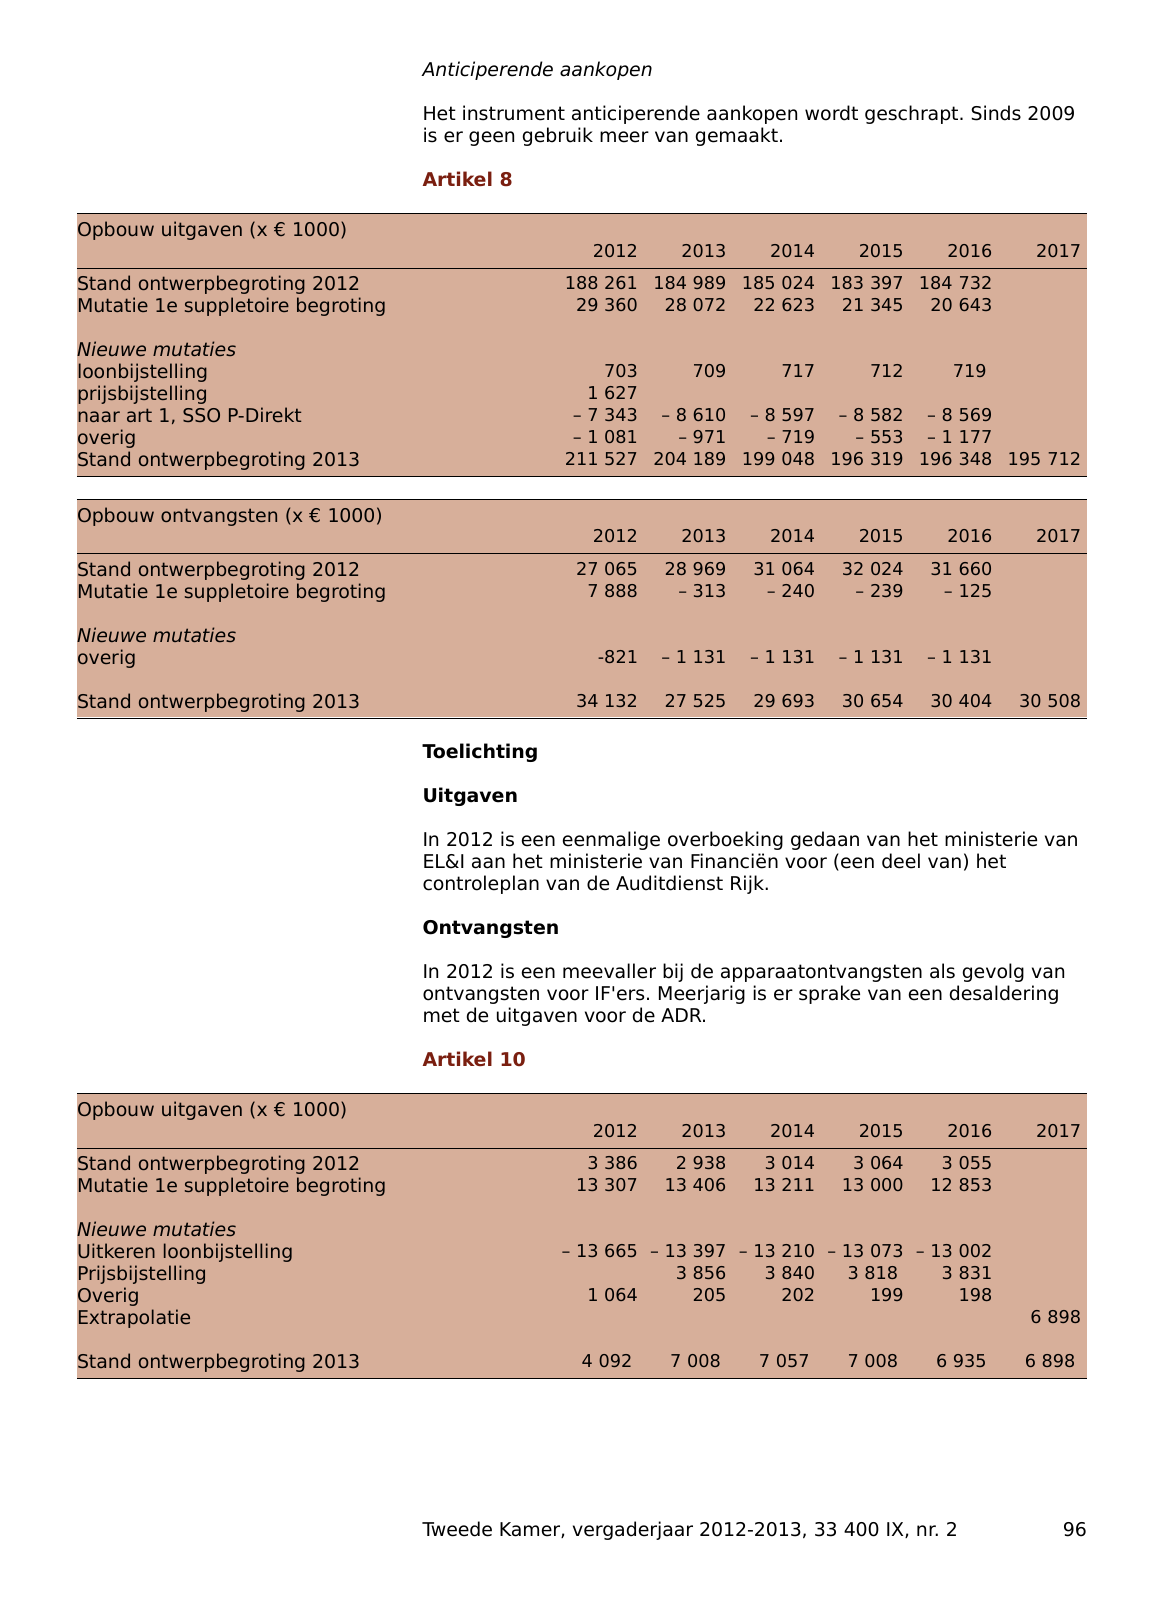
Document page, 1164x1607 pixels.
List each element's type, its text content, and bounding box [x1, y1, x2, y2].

table_cell [821, 1197, 909, 1219]
table_cell [821, 339, 909, 361]
table_cell 22 623 [732, 295, 821, 317]
table_cell loonbijstelling [77, 361, 555, 383]
table_cell Mutatie 1e suppletoire begroting [77, 581, 555, 603]
table_cell [644, 383, 732, 405]
table_cell 709 [644, 361, 732, 383]
table_header [644, 500, 732, 526]
table_cell [644, 1197, 732, 1219]
table_cell [77, 669, 555, 691]
table_cell 211 527 [555, 449, 644, 476]
table_header [821, 214, 909, 241]
table_header [821, 500, 909, 526]
table_cell – 8 610 [644, 405, 732, 427]
table_header [732, 500, 821, 526]
table_cell 2012 [555, 1121, 644, 1148]
table_cell [555, 1197, 644, 1219]
table_cell [644, 625, 732, 647]
table_cell [909, 1197, 998, 1219]
table_cell 2015 [821, 241, 909, 268]
table_cell [821, 1219, 909, 1241]
table_cell [909, 1329, 998, 1351]
table_cell 2016 [909, 241, 998, 268]
table_cell – 8 582 [821, 405, 909, 427]
table_cell 184 989 [644, 269, 732, 295]
table_cell 2013 [644, 241, 732, 268]
table_cell 29 693 [732, 691, 821, 717]
table_header Opbouw uitgaven (x € 1000) [77, 214, 555, 241]
table_cell 198 [909, 1285, 998, 1307]
table_cell 13 406 [644, 1175, 732, 1197]
table_cell – 313 [644, 581, 732, 603]
table_cell [732, 669, 821, 691]
table_cell 3 386 [555, 1149, 644, 1175]
table_cell [821, 1307, 909, 1329]
table_cell [77, 317, 555, 339]
table_cell [77, 1329, 555, 1351]
table_cell 199 [821, 1285, 909, 1307]
table_cell [998, 317, 1087, 339]
table_cell overig [77, 427, 555, 449]
table_cell 184 732 [909, 269, 998, 295]
table_cell – 8 597 [732, 405, 821, 427]
table_cell [909, 317, 998, 339]
table_cell 717 [732, 361, 821, 383]
table_cell [644, 1329, 732, 1351]
subtitle Artikel 8 [422, 169, 1087, 191]
table_cell – 1 081 [555, 427, 644, 449]
table_cell Mutatie 1e suppletoire begroting [77, 295, 555, 317]
table_cell – 1 177 [909, 427, 998, 449]
table_header [555, 1094, 644, 1121]
table_header [909, 1094, 998, 1121]
table_cell [555, 669, 644, 691]
table_cell [732, 603, 821, 625]
table_cell [998, 405, 1087, 427]
subtitle Artikel 10 [422, 1049, 1087, 1071]
table_cell [998, 339, 1087, 361]
table_cell – 8 569 [909, 405, 998, 427]
table_cell 205 [644, 1285, 732, 1307]
table_cell [555, 1263, 644, 1285]
table_cell [732, 317, 821, 339]
table_cell [998, 1263, 1087, 1285]
table_cell [909, 1307, 998, 1329]
table_cell 6 935 [909, 1351, 998, 1378]
table_cell 2013 [644, 526, 732, 553]
table_cell [998, 669, 1087, 691]
table_cell Nieuwe mutaties [77, 1219, 555, 1241]
table_cell [821, 669, 909, 691]
table_cell [555, 625, 644, 647]
table_cell 2015 [821, 1121, 909, 1148]
table_cell 32 024 [821, 554, 909, 581]
table_cell [821, 383, 909, 405]
table_cell 703 [555, 361, 644, 383]
table_cell [821, 603, 909, 625]
table_cell [821, 317, 909, 339]
table_header [998, 1094, 1087, 1121]
table_cell – 1 131 [644, 647, 732, 669]
table_cell 1 627 [555, 383, 644, 405]
table_cell [998, 581, 1087, 603]
table_cell – 1 131 [821, 647, 909, 669]
table_cell 719 [909, 361, 998, 383]
table_cell – 719 [732, 427, 821, 449]
table_cell Mutatie 1e suppletoire begroting [77, 1175, 555, 1197]
table_cell Nieuwe mutaties [77, 625, 555, 647]
table_cell – 13 002 [909, 1241, 998, 1263]
table_cell [555, 339, 644, 361]
table_cell 2014 [732, 241, 821, 268]
table_cell Stand ontwerpbegroting 2013 [77, 691, 555, 717]
table_cell – 13 397 [644, 1241, 732, 1263]
table_cell 2016 [909, 526, 998, 553]
table_cell 3 055 [909, 1149, 998, 1175]
table_cell – 13 073 [821, 1241, 909, 1263]
table_cell 2017 [998, 241, 1087, 268]
table_cell – 1 131 [909, 647, 998, 669]
table_cell [998, 269, 1087, 295]
table_cell 2015 [821, 526, 909, 553]
subtitle Uitgaven [422, 785, 1087, 807]
table_cell 7 888 [555, 581, 644, 603]
table_cell 196 319 [821, 449, 909, 476]
table_cell [998, 361, 1087, 383]
table_cell 3 831 [909, 1263, 998, 1285]
table_header [998, 214, 1087, 241]
table_cell [77, 1197, 555, 1219]
table_cell [998, 625, 1087, 647]
table_cell 2017 [998, 1121, 1087, 1148]
table_cell 31 064 [732, 554, 821, 581]
table_cell [998, 1175, 1087, 1197]
table_cell 3 064 [821, 1149, 909, 1175]
table_cell 3 014 [732, 1149, 821, 1175]
table_header [732, 214, 821, 241]
table_header [998, 500, 1087, 526]
table_cell – 7 343 [555, 405, 644, 427]
table_cell [555, 1329, 644, 1351]
table_cell [77, 241, 555, 268]
table_cell Stand ontwerpbegroting 2012 [77, 269, 555, 295]
table_cell 13 211 [732, 1175, 821, 1197]
table_cell -821 [555, 647, 644, 669]
table_cell 30 404 [909, 691, 998, 717]
table_cell [909, 339, 998, 361]
table_cell [821, 625, 909, 647]
table_cell [998, 1329, 1087, 1351]
table_cell [909, 625, 998, 647]
table_cell 202 [732, 1285, 821, 1307]
table_cell overig [77, 647, 555, 669]
table_cell 2014 [732, 1121, 821, 1148]
table_cell [732, 1307, 821, 1329]
table_cell [998, 554, 1087, 581]
table_cell [644, 317, 732, 339]
table_cell [998, 1197, 1087, 1219]
table_cell 188 261 [555, 269, 644, 295]
subtitle Toelichting [422, 741, 1087, 763]
table_cell – 13 665 [555, 1241, 644, 1263]
table_cell Extrapolatie [77, 1307, 555, 1329]
table_cell Uitkeren loonbijstelling [77, 1241, 555, 1263]
table_header [821, 1094, 909, 1121]
table_header [644, 214, 732, 241]
table_cell [909, 383, 998, 405]
table_cell – 553 [821, 427, 909, 449]
table_header [555, 214, 644, 241]
table_cell – 13 210 [732, 1241, 821, 1263]
table_cell [998, 1241, 1087, 1263]
table_cell [998, 647, 1087, 669]
table_cell [998, 1285, 1087, 1307]
subtitle Anticiperende aankopen [422, 59, 1087, 81]
table_header [909, 500, 998, 526]
table_cell 28 969 [644, 554, 732, 581]
text Het instrument anticiperende aankopen wordt geschrapt. Sinds 2009 is er geen gebruik meer van gemaakt. [422, 103, 1087, 147]
table_cell 199 048 [732, 449, 821, 476]
table_cell [555, 1219, 644, 1241]
table_cell 21 345 [821, 295, 909, 317]
table_cell [732, 339, 821, 361]
table_cell Stand ontwerpbegroting 2012 [77, 554, 555, 581]
table_cell 195 712 [998, 449, 1087, 476]
table_cell [821, 1329, 909, 1351]
table_cell [555, 603, 644, 625]
table_cell 183 397 [821, 269, 909, 295]
table_cell [644, 669, 732, 691]
table_cell 204 189 [644, 449, 732, 476]
table_cell 31 660 [909, 554, 998, 581]
table_cell naar art 1, SSO P-Direkt [77, 405, 555, 427]
table_cell 2014 [732, 526, 821, 553]
table_cell [77, 526, 555, 553]
table_cell [555, 1307, 644, 1329]
table_cell – 125 [909, 581, 998, 603]
table_cell Prijsbijstelling [77, 1263, 555, 1285]
table_cell Overig [77, 1285, 555, 1307]
table_cell 1 064 [555, 1285, 644, 1307]
table_cell 13 000 [821, 1175, 909, 1197]
table_header [555, 500, 644, 526]
subtitle Ontvangsten [422, 917, 1087, 939]
table_cell 7 008 [644, 1351, 732, 1378]
table_cell 12 853 [909, 1175, 998, 1197]
table_cell [732, 1219, 821, 1241]
table_cell 2012 [555, 526, 644, 553]
table_cell 2 938 [644, 1149, 732, 1175]
table_cell Stand ontwerpbegroting 2013 [77, 1351, 555, 1378]
table_cell 30 508 [998, 691, 1087, 717]
table_cell 34 132 [555, 691, 644, 717]
table_cell [998, 427, 1087, 449]
table_cell 3 818 [821, 1263, 909, 1285]
table_cell [732, 383, 821, 405]
table_cell [77, 603, 555, 625]
table_cell [644, 1219, 732, 1241]
table_cell [909, 669, 998, 691]
table_cell 2017 [998, 526, 1087, 553]
table_cell [732, 1197, 821, 1219]
table_cell prijsbijstelling [77, 383, 555, 405]
table_cell [732, 625, 821, 647]
table_cell [998, 1149, 1087, 1175]
table_cell 28 072 [644, 295, 732, 317]
table_cell 712 [821, 361, 909, 383]
table_cell [909, 603, 998, 625]
table_cell [732, 1329, 821, 1351]
table_cell 196 348 [909, 449, 998, 476]
table_cell 27 525 [644, 691, 732, 717]
table_cell 3 840 [732, 1263, 821, 1285]
table_cell 20 643 [909, 295, 998, 317]
table_cell 185 024 [732, 269, 821, 295]
table_cell Stand ontwerpbegroting 2012 [77, 1149, 555, 1175]
table_cell 6 898 [998, 1351, 1087, 1378]
table_cell 29 360 [555, 295, 644, 317]
table_cell [909, 1219, 998, 1241]
table_cell [644, 603, 732, 625]
table_cell 7 008 [821, 1351, 909, 1378]
table_cell 3 856 [644, 1263, 732, 1285]
table_cell [998, 603, 1087, 625]
table_cell 6 898 [998, 1307, 1087, 1329]
table_header [909, 214, 998, 241]
table_cell 4 092 [555, 1351, 644, 1378]
table_cell – 971 [644, 427, 732, 449]
table_cell [644, 1307, 732, 1329]
table_cell Stand ontwerpbegroting 2013 [77, 449, 555, 476]
table_cell – 240 [732, 581, 821, 603]
table_cell 27 065 [555, 554, 644, 581]
table_cell – 239 [821, 581, 909, 603]
table_header [732, 1094, 821, 1121]
table_cell [644, 339, 732, 361]
text In 2012 is een eenmalige overboeking gedaan van het ministerie van EL&I aan het ministerie van Financiën voor (een deel van) het controleplan van de Auditdienst Rijk. [422, 829, 1087, 895]
table_cell 30 654 [821, 691, 909, 717]
table_header Opbouw uitgaven (x € 1000) [77, 1094, 555, 1121]
table_cell 7 057 [732, 1351, 821, 1378]
table_header [644, 1094, 732, 1121]
table_cell [555, 317, 644, 339]
table_cell [998, 1219, 1087, 1241]
table_cell 2016 [909, 1121, 998, 1148]
table_cell 2013 [644, 1121, 732, 1148]
table_cell [998, 295, 1087, 317]
table_cell [77, 1121, 555, 1148]
table_cell – 1 131 [732, 647, 821, 669]
text In 2012 is een meevaller bij de apparaatontvangsten als gevolg van ontvangsten voor IF'ers. Meerjarig is er sprake van een desaldering met de uitgaven voor de ADR. [422, 961, 1087, 1027]
table_header Opbouw ontvangsten (x € 1000) [77, 500, 555, 526]
table_cell Nieuwe mutaties [77, 339, 555, 361]
table_cell 2012 [555, 241, 644, 268]
table_cell 13 307 [555, 1175, 644, 1197]
table_cell [998, 383, 1087, 405]
